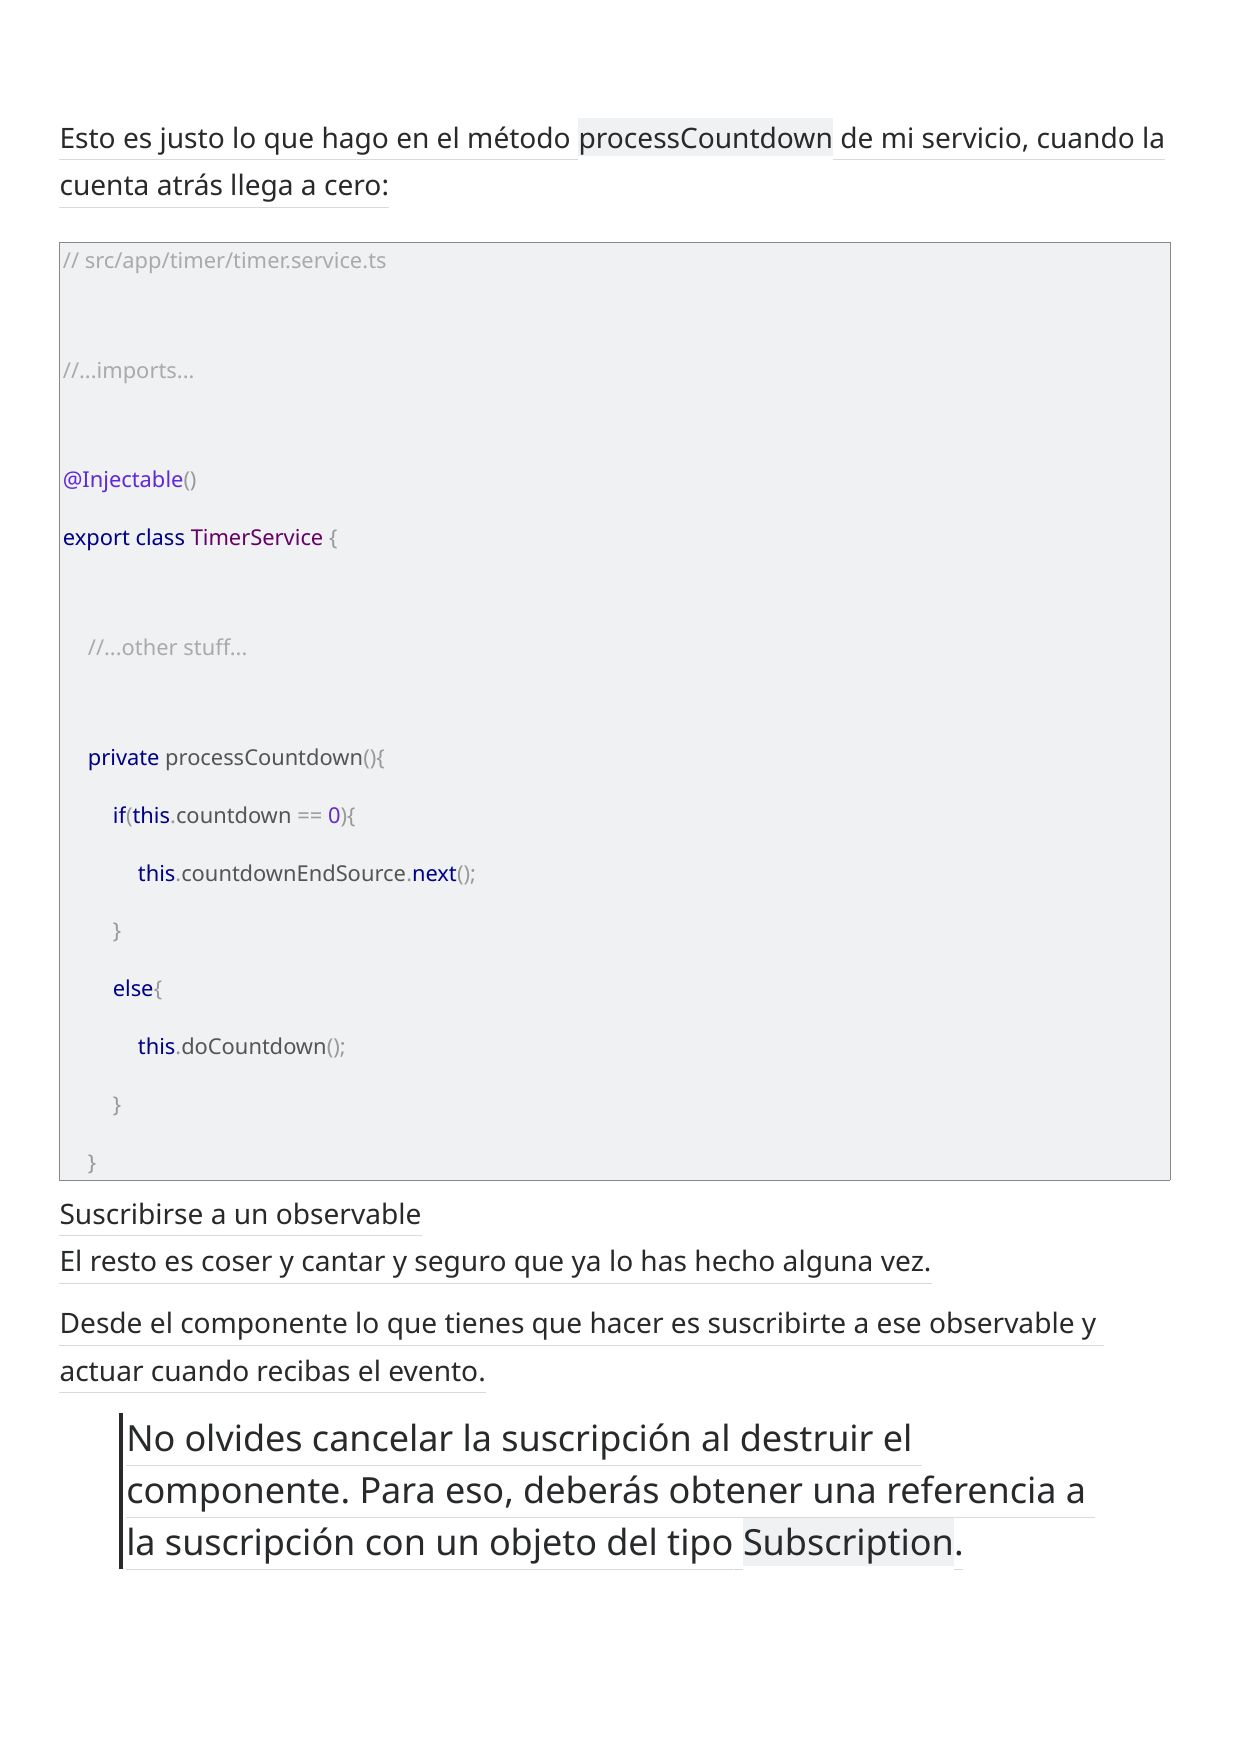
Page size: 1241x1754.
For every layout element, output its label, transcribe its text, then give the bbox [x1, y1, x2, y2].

text No olvides cancelar la suscripción al destruir el componente. Para eso, deberás obtener una referencia a la suscripción con un objeto del tipo Subscription. [123, 1413, 1111, 1569]
text this.doCountdown(); [60, 1028, 1170, 1061]
text else{ [60, 970, 1170, 1003]
text // src/app/timer/timer.service.ts [60, 243, 1170, 275]
text Desde el componente lo que tienes que hacer es suscribirte a ese observable y actuar cuando recibas el evento. [59, 1303, 1170, 1392]
text export class TimerService { [60, 519, 1170, 552]
text } [60, 912, 1170, 945]
text El resto es coser y cantar y seguro que ya lo has hecho alguna vez. [59, 1241, 1170, 1283]
text if(this.countdown == 0){ [60, 796, 1170, 829]
text //...imports... [60, 351, 1170, 384]
text this.countdownEndSource.next(); [60, 854, 1170, 887]
text } [60, 1086, 1170, 1119]
text @Injectable() [60, 461, 1170, 494]
text } [60, 1144, 1170, 1180]
subtitle Suscribirse a un observable [59, 1194, 1170, 1236]
text private processCountdown(){ [60, 738, 1170, 771]
text //...other stuff... [60, 629, 1170, 662]
text Esto es justo lo que hago en el método processCountdown de mi servicio, cuando la cuenta atrás llega a cero: [59, 118, 1170, 207]
